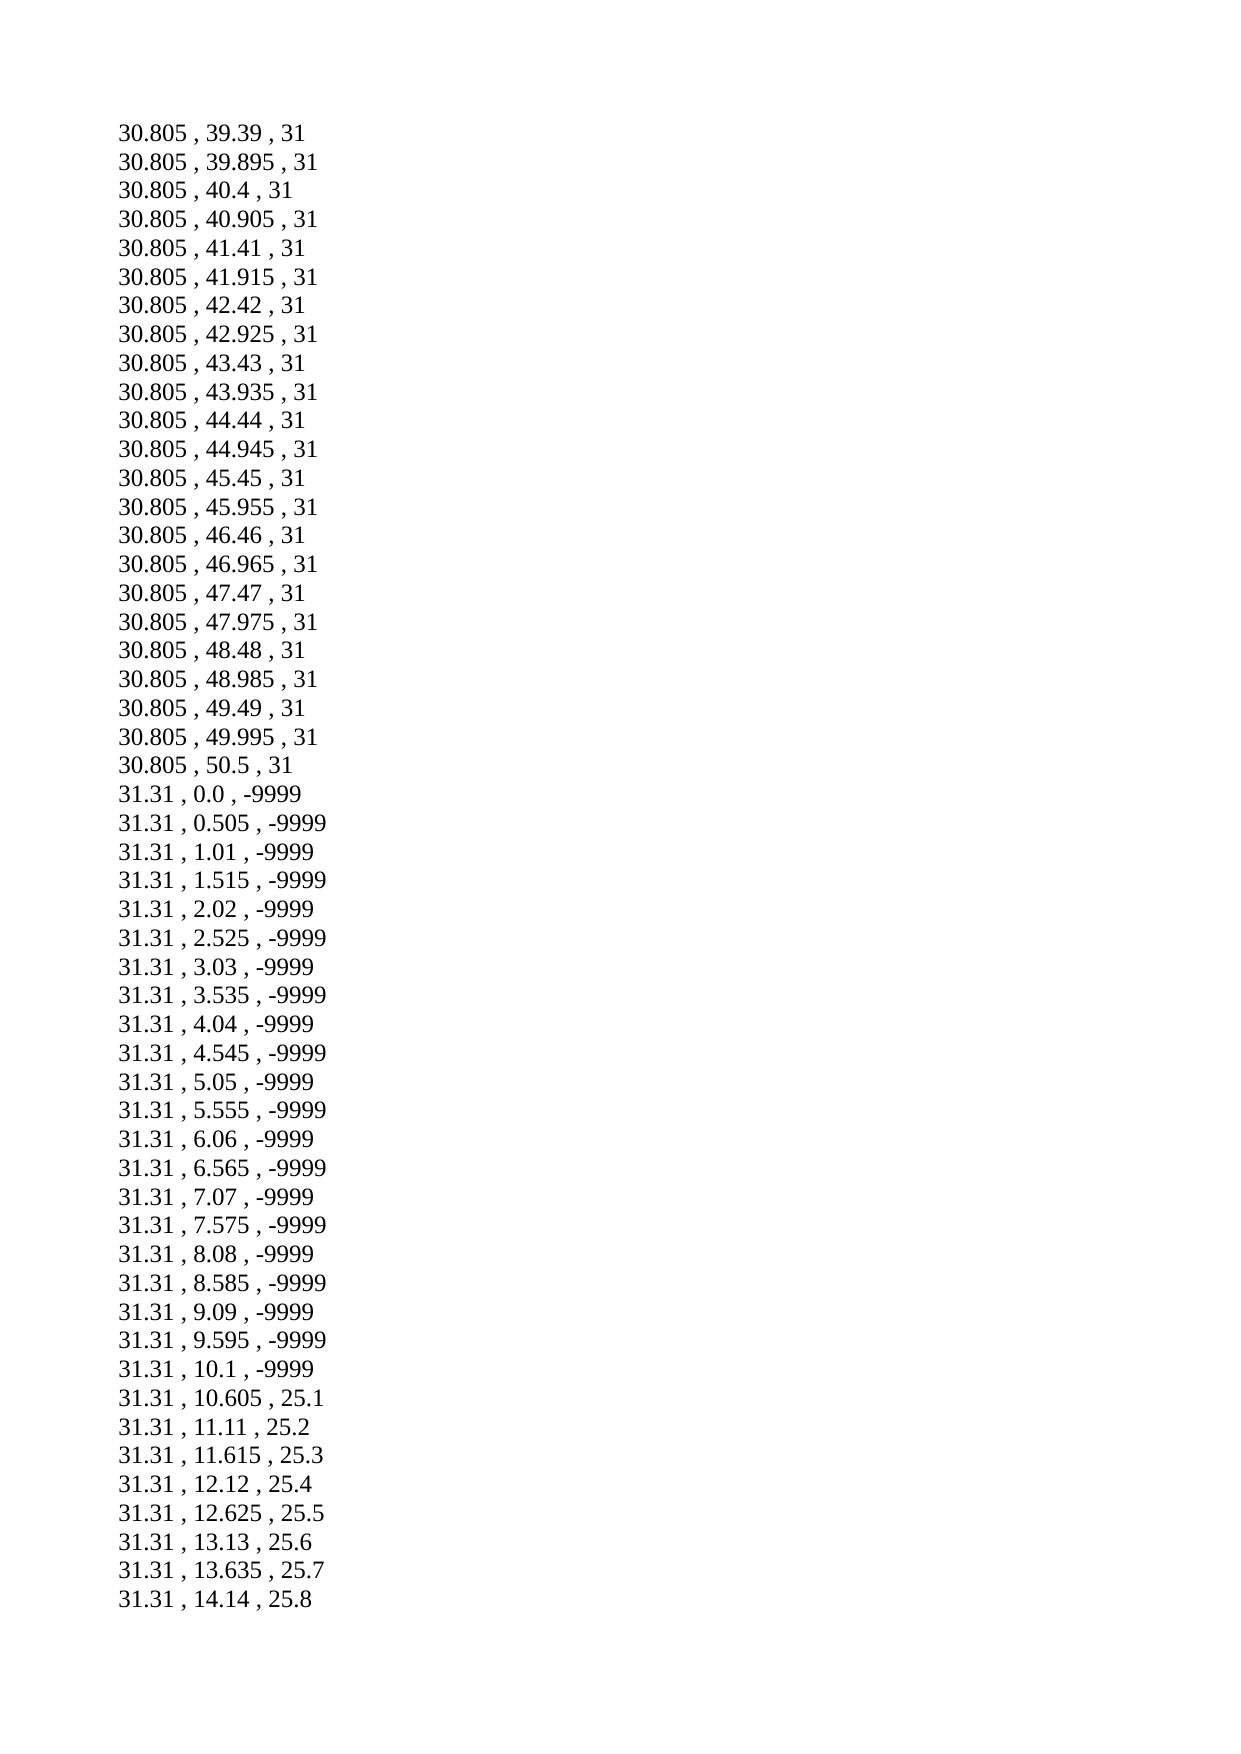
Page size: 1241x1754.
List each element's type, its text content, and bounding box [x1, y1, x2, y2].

text 31.31 , 0.505 , -9999 [118, 808, 1122, 837]
text 30.805 , 49.995 , 31 [118, 722, 1122, 751]
text 31.31 , 14.14 , 25.8 [118, 1584, 1122, 1613]
text 31.31 , 5.05 , -9999 [118, 1067, 1122, 1096]
text 30.805 , 43.43 , 31 [118, 348, 1122, 377]
text 31.31 , 13.635 , 25.7 [118, 1556, 1122, 1584]
text 31.31 , 2.02 , -9999 [118, 894, 1122, 923]
text 31.31 , 11.11 , 25.2 [118, 1412, 1122, 1441]
text 30.805 , 41.915 , 31 [118, 262, 1122, 291]
text 31.31 , 10.1 , -9999 [118, 1354, 1122, 1383]
text 30.805 , 42.925 , 31 [118, 319, 1122, 348]
text 31.31 , 4.545 , -9999 [118, 1038, 1122, 1067]
text 30.805 , 44.44 , 31 [118, 406, 1122, 434]
text 31.31 , 4.04 , -9999 [118, 1009, 1122, 1038]
text 31.31 , 0.0 , -9999 [118, 779, 1122, 808]
text 30.805 , 46.965 , 31 [118, 549, 1122, 578]
text 30.805 , 45.45 , 31 [118, 463, 1122, 492]
text 31.31 , 5.555 , -9999 [118, 1096, 1122, 1124]
text 31.31 , 7.07 , -9999 [118, 1182, 1122, 1211]
text 31.31 , 10.605 , 25.1 [118, 1383, 1122, 1412]
text 31.31 , 9.595 , -9999 [118, 1326, 1122, 1354]
text 31.31 , 3.03 , -9999 [118, 952, 1122, 981]
text 30.805 , 39.39 , 31 [118, 118, 1122, 147]
text 30.805 , 49.49 , 31 [118, 693, 1122, 722]
text 31.31 , 2.525 , -9999 [118, 923, 1122, 952]
text 31.31 , 6.06 , -9999 [118, 1124, 1122, 1153]
text 31.31 , 13.13 , 25.6 [118, 1527, 1122, 1556]
text 31.31 , 12.12 , 25.4 [118, 1469, 1122, 1498]
text 30.805 , 40.4 , 31 [118, 176, 1122, 204]
text 31.31 , 12.625 , 25.5 [118, 1498, 1122, 1527]
text 30.805 , 47.975 , 31 [118, 607, 1122, 636]
text 30.805 , 48.985 , 31 [118, 664, 1122, 693]
text 31.31 , 6.565 , -9999 [118, 1153, 1122, 1182]
text 31.31 , 9.09 , -9999 [118, 1297, 1122, 1326]
text 30.805 , 43.935 , 31 [118, 377, 1122, 406]
text 30.805 , 46.46 , 31 [118, 521, 1122, 549]
text 30.805 , 41.41 , 31 [118, 233, 1122, 262]
text 31.31 , 1.515 , -9999 [118, 866, 1122, 894]
text 30.805 , 44.945 , 31 [118, 434, 1122, 463]
text 30.805 , 39.895 , 31 [118, 147, 1122, 176]
text 30.805 , 45.955 , 31 [118, 492, 1122, 521]
text 31.31 , 3.535 , -9999 [118, 981, 1122, 1009]
text 30.805 , 42.42 , 31 [118, 291, 1122, 319]
text 30.805 , 50.5 , 31 [118, 751, 1122, 779]
text 30.805 , 40.905 , 31 [118, 204, 1122, 233]
text 31.31 , 8.08 , -9999 [118, 1239, 1122, 1268]
text 31.31 , 1.01 , -9999 [118, 837, 1122, 866]
text 31.31 , 8.585 , -9999 [118, 1268, 1122, 1297]
text 30.805 , 48.48 , 31 [118, 636, 1122, 664]
text 30.805 , 47.47 , 31 [118, 578, 1122, 607]
text 31.31 , 7.575 , -9999 [118, 1211, 1122, 1239]
text 31.31 , 11.615 , 25.3 [118, 1441, 1122, 1469]
